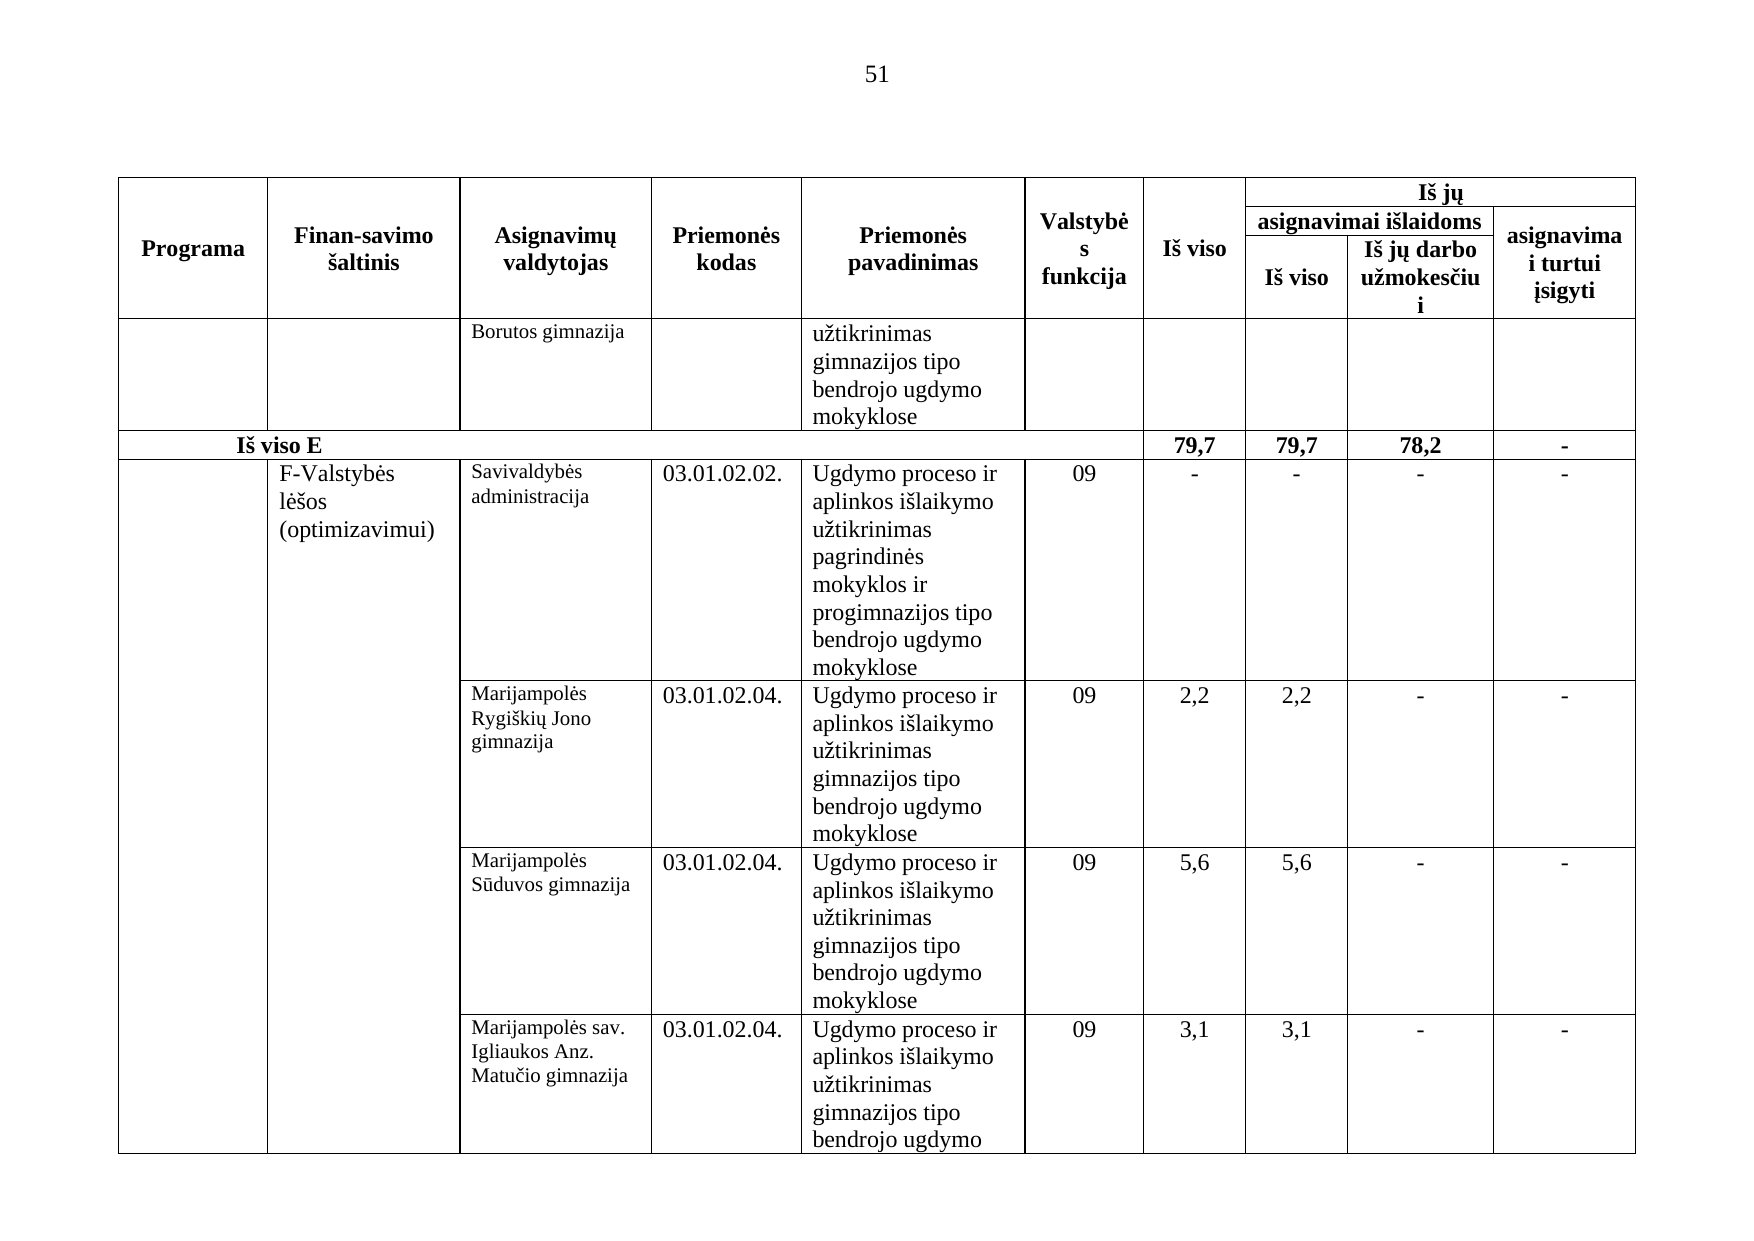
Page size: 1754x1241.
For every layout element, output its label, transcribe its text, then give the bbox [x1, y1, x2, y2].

table_cell Ugdymo proceso ir aplinkos išlaikymo užtikrinimas pagrindinės mokyklos ir progimnazijos tipo bendrojo ugdymo mokyklose [802, 460, 1024, 680]
table_header Priemonės kodas [652, 178, 801, 318]
table_cell [1348, 319, 1493, 430]
table_cell 2,2 [1246, 681, 1347, 847]
table_cell - [1348, 848, 1493, 1014]
table_cell - [1494, 319, 1635, 430]
table_cell - [1494, 848, 1635, 1014]
table_cell Iš viso E [119, 431, 1143, 458]
table_cell 03.01.02.04. [652, 1015, 801, 1153]
table_cell - [1348, 681, 1493, 847]
table_cell 79,7 [1246, 431, 1347, 458]
table_cell Ugdymo proceso ir aplinkos išlaikymo užtikrinimas gimnazijos tipo bendrojo ugdymo mokyklose [802, 681, 1024, 847]
table_header Iš viso [1144, 178, 1245, 318]
table_cell 03.01.02.04. [652, 848, 801, 1014]
table_cell - [1144, 460, 1245, 680]
table_header Iš jų [1246, 178, 1635, 206]
table_cell - [1348, 460, 1493, 680]
table_cell asignavimai turtui įsigyti [1494, 207, 1635, 318]
table_cell 09 [1026, 848, 1143, 1014]
table_cell 09 [1026, 681, 1143, 847]
table_cell 03.01.02.04. [652, 681, 801, 847]
table_cell 3,1 [1144, 1015, 1245, 1153]
table_cell F-Valstybės lėšos (optimizavimui) [268, 460, 459, 1153]
table_header Priemonės pavadinimas [802, 178, 1024, 318]
table_cell 09 [1026, 460, 1143, 680]
table_cell [1026, 319, 1143, 430]
table_cell - [1348, 1015, 1493, 1153]
table_cell Iš jų darbo užmokesčiui [1348, 236, 1493, 318]
table_cell užtikrinimas gimnazijos tipo bendrojo ugdymo mokyklose [802, 319, 1024, 430]
table_cell 2,2 [1144, 681, 1245, 847]
table_cell [1246, 319, 1347, 430]
table_cell 5,6 [1246, 848, 1347, 1014]
table_header Programa [119, 178, 267, 318]
table_cell 5,6 [1144, 848, 1245, 1014]
table_cell Savivaldybės administracija [461, 460, 651, 680]
table_cell 78,2 [1348, 431, 1493, 458]
table_cell [119, 460, 267, 1153]
table_cell Iš viso [1246, 236, 1347, 318]
table_header Asignavimų valdytojas [461, 178, 651, 318]
table_cell 79,7 [1144, 431, 1245, 458]
table_cell [268, 319, 459, 430]
table_cell Marijampolės Sūduvos gimnazija [461, 848, 651, 1014]
table_cell - [1494, 681, 1635, 847]
table_cell Marijampolės sav. Igliaukos Anz. Matučio gimnazija [461, 1015, 651, 1153]
table_cell - [1494, 431, 1635, 458]
table_cell Marijampolės Rygiškių Jono gimnazija [461, 681, 651, 847]
table_cell - [1494, 460, 1635, 680]
table_cell - [1494, 1015, 1635, 1153]
table_cell [119, 319, 267, 430]
table_cell 09 [1026, 1015, 1143, 1153]
table_cell 03.01.02.02. [652, 460, 801, 680]
table_header Valstybės funkcija [1026, 178, 1143, 318]
table_cell Ugdymo proceso ir aplinkos išlaikymo užtikrinimas gimnazijos tipo bendrojo ugdymo [802, 1015, 1024, 1153]
table_cell 3,1 [1246, 1015, 1347, 1153]
table_cell asignavimai išlaidoms [1246, 207, 1493, 234]
table_cell [1144, 319, 1245, 430]
table_cell [652, 319, 801, 430]
table_header Finan-savimo šaltinis [268, 178, 459, 318]
table_cell Ugdymo proceso ir aplinkos išlaikymo užtikrinimas gimnazijos tipo bendrojo ugdymo mokyklose [802, 848, 1024, 1014]
table_cell - [1246, 460, 1347, 680]
table_cell Borutos gimnazija [461, 319, 651, 430]
